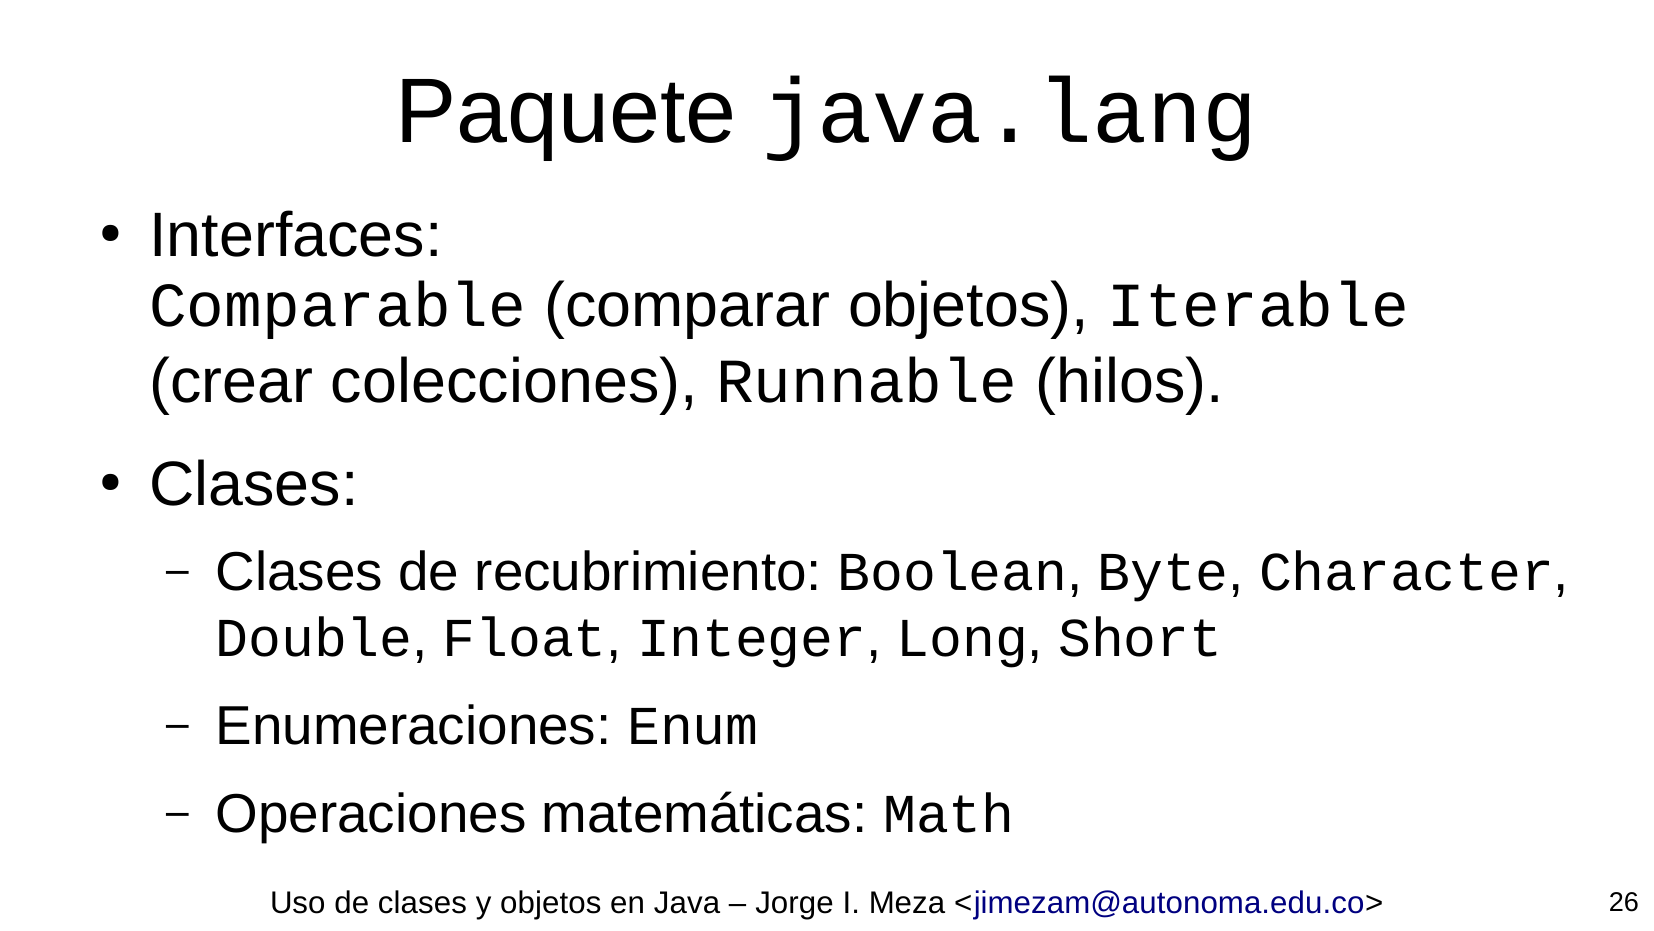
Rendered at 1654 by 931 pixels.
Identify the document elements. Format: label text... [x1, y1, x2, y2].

title Paquete java.lang [82, 37, 1571, 193]
list Interfaces: Comparable (comparar objetos), Iterable (crear colecciones), Runnable (hilos). Clases: Clases de recubrimiento: Boolean, Byte, Character, Double, Float, Integer, Long, Short Enumeraciones: Enum Operaciones matemáticas: Math [82, 199, 1571, 861]
